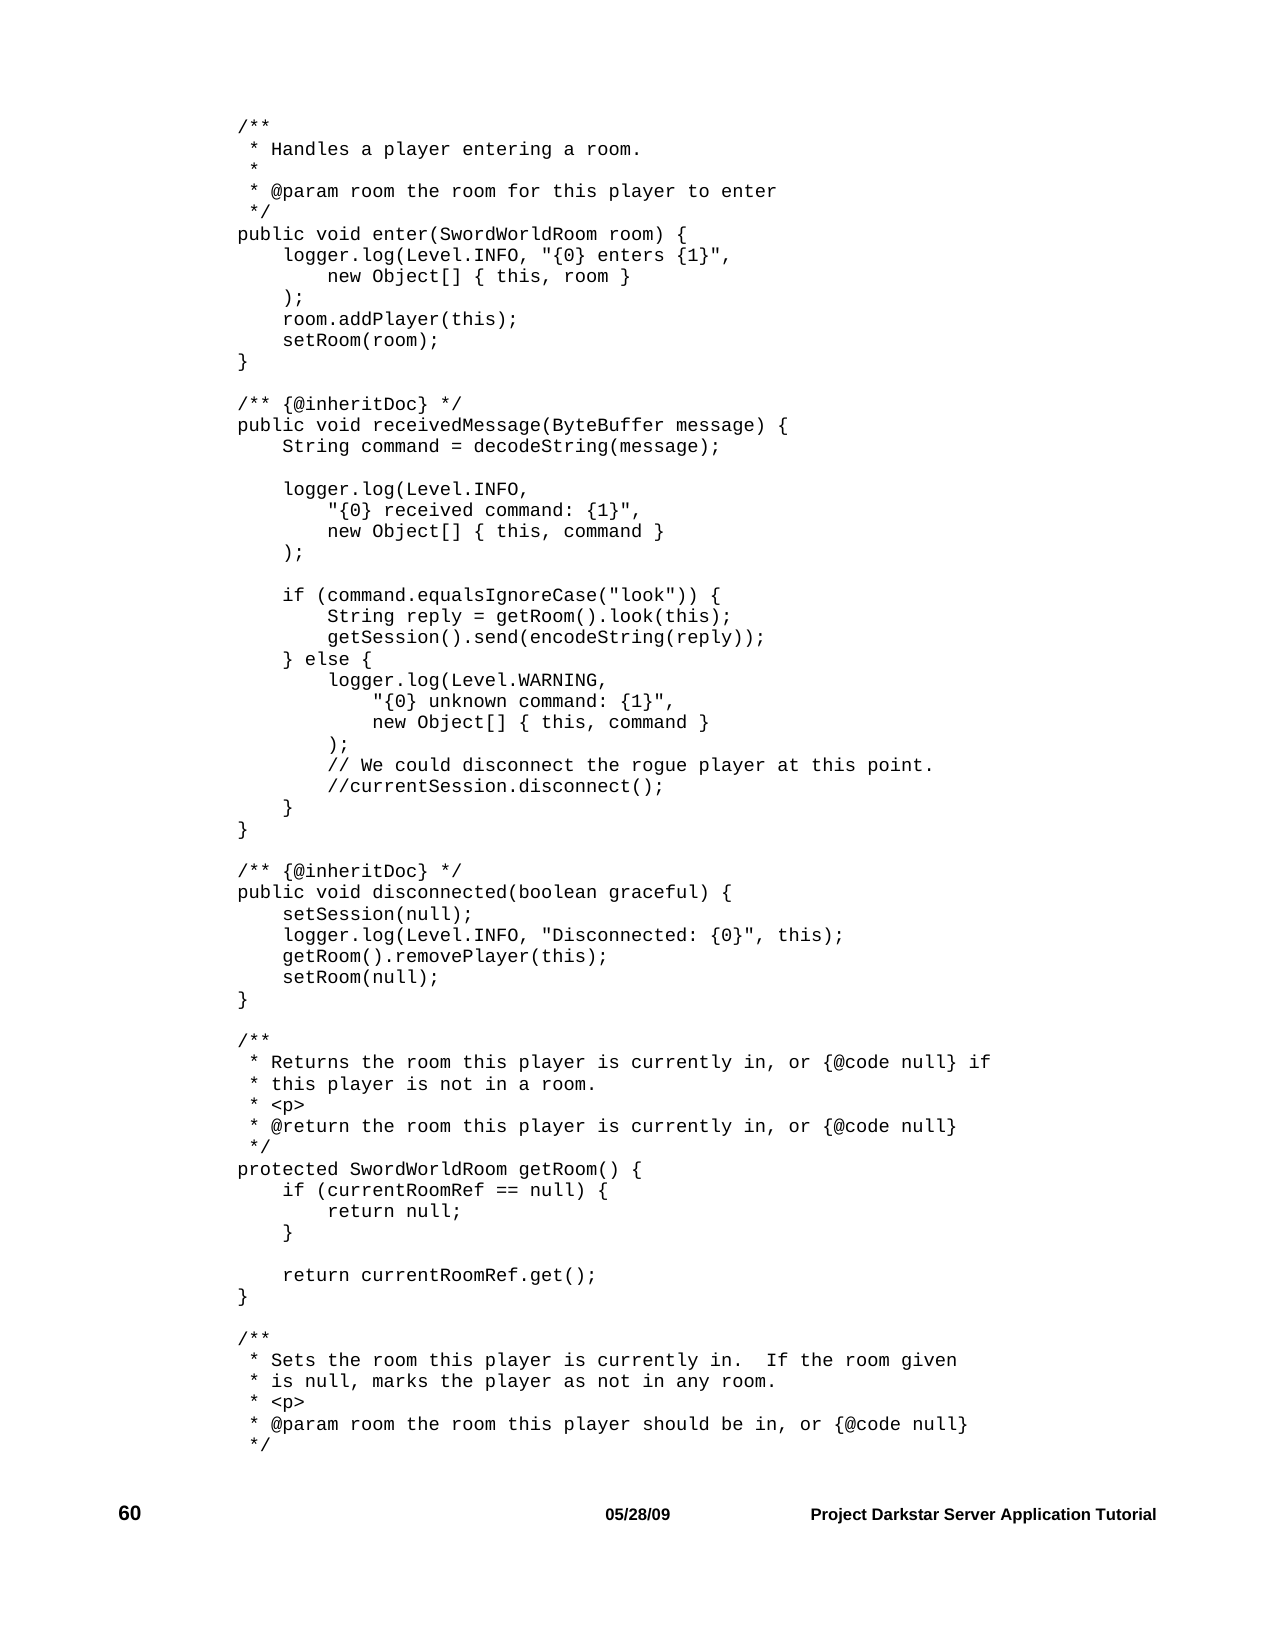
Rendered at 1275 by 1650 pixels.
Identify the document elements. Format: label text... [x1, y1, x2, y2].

text "{0} unknown command: {1}", [192, 692, 1098, 713]
text logger.log(Level.INFO, "{0} enters {1}", [192, 246, 1098, 267]
text * is null, marks the player as not in any room. [192, 1372, 1098, 1393]
text //currentSession.disconnect(); [192, 777, 1098, 798]
text * @param room the room for this player to enter [192, 182, 1098, 203]
text } [192, 989, 1098, 1011]
text setRoom(null); [192, 968, 1098, 989]
text setSession(null); [192, 904, 1098, 926]
text } else { [192, 649, 1098, 671]
text } [192, 798, 1098, 819]
text logger.log(Level.INFO, [192, 479, 1098, 501]
text * Handles a player entering a room. [192, 139, 1098, 161]
text return null; [192, 1202, 1098, 1223]
text */ [192, 1138, 1098, 1159]
text * @param room the room this player should be in, or {@code null} [192, 1414, 1098, 1436]
text * [192, 161, 1098, 182]
text * Returns the room this player is currently in, or {@code null} if [192, 1053, 1098, 1074]
text setRoom(room); [192, 331, 1098, 352]
text * @return the room this player is currently in, or {@code null} [192, 1117, 1098, 1138]
text /** [192, 118, 1098, 139]
text } [192, 819, 1098, 841]
text new Object[] { this, command } [192, 713, 1098, 734]
text new Object[] { this, command } [192, 522, 1098, 543]
text * this player is not in a room. [192, 1074, 1098, 1096]
text getSession().send(encodeString(reply)); [192, 628, 1098, 649]
text protected SwordWorldRoom getRoom() { [192, 1159, 1098, 1181]
text } [192, 1287, 1098, 1308]
text ); [192, 734, 1098, 756]
text // We could disconnect the rogue player at this point. [192, 756, 1098, 777]
text logger.log(Level.INFO, "Disconnected: {0}", this); [192, 926, 1098, 947]
text String command = decodeString(message); [192, 437, 1098, 458]
text */ [192, 1436, 1098, 1457]
text return currentRoomRef.get(); [192, 1266, 1098, 1287]
text * <p> [192, 1096, 1098, 1117]
text /** [192, 1329, 1098, 1351]
text ); [192, 543, 1098, 564]
text logger.log(Level.WARNING, [192, 671, 1098, 692]
text */ [192, 203, 1098, 224]
text /** [192, 1032, 1098, 1053]
text /** {@inheritDoc} */ [192, 394, 1098, 416]
text "{0} received command: {1}", [192, 501, 1098, 522]
text getRoom().removePlayer(this); [192, 947, 1098, 968]
text * <p> [192, 1393, 1098, 1414]
text } [192, 352, 1098, 373]
text new Object[] { this, room } [192, 267, 1098, 288]
text * Sets the room this player is currently in. If the room given [192, 1351, 1098, 1372]
text public void enter(SwordWorldRoom room) { [192, 224, 1098, 246]
text public void receivedMessage(ByteBuffer message) { [192, 416, 1098, 437]
text } [192, 1223, 1098, 1244]
text String reply = getRoom().look(this); [192, 607, 1098, 628]
text public void disconnected(boolean graceful) { [192, 883, 1098, 904]
text if (command.equalsIgnoreCase("look")) { [192, 586, 1098, 607]
text /** {@inheritDoc} */ [192, 862, 1098, 883]
text room.addPlayer(this); [192, 309, 1098, 331]
text ); [192, 288, 1098, 309]
text if (currentRoomRef == null) { [192, 1181, 1098, 1202]
